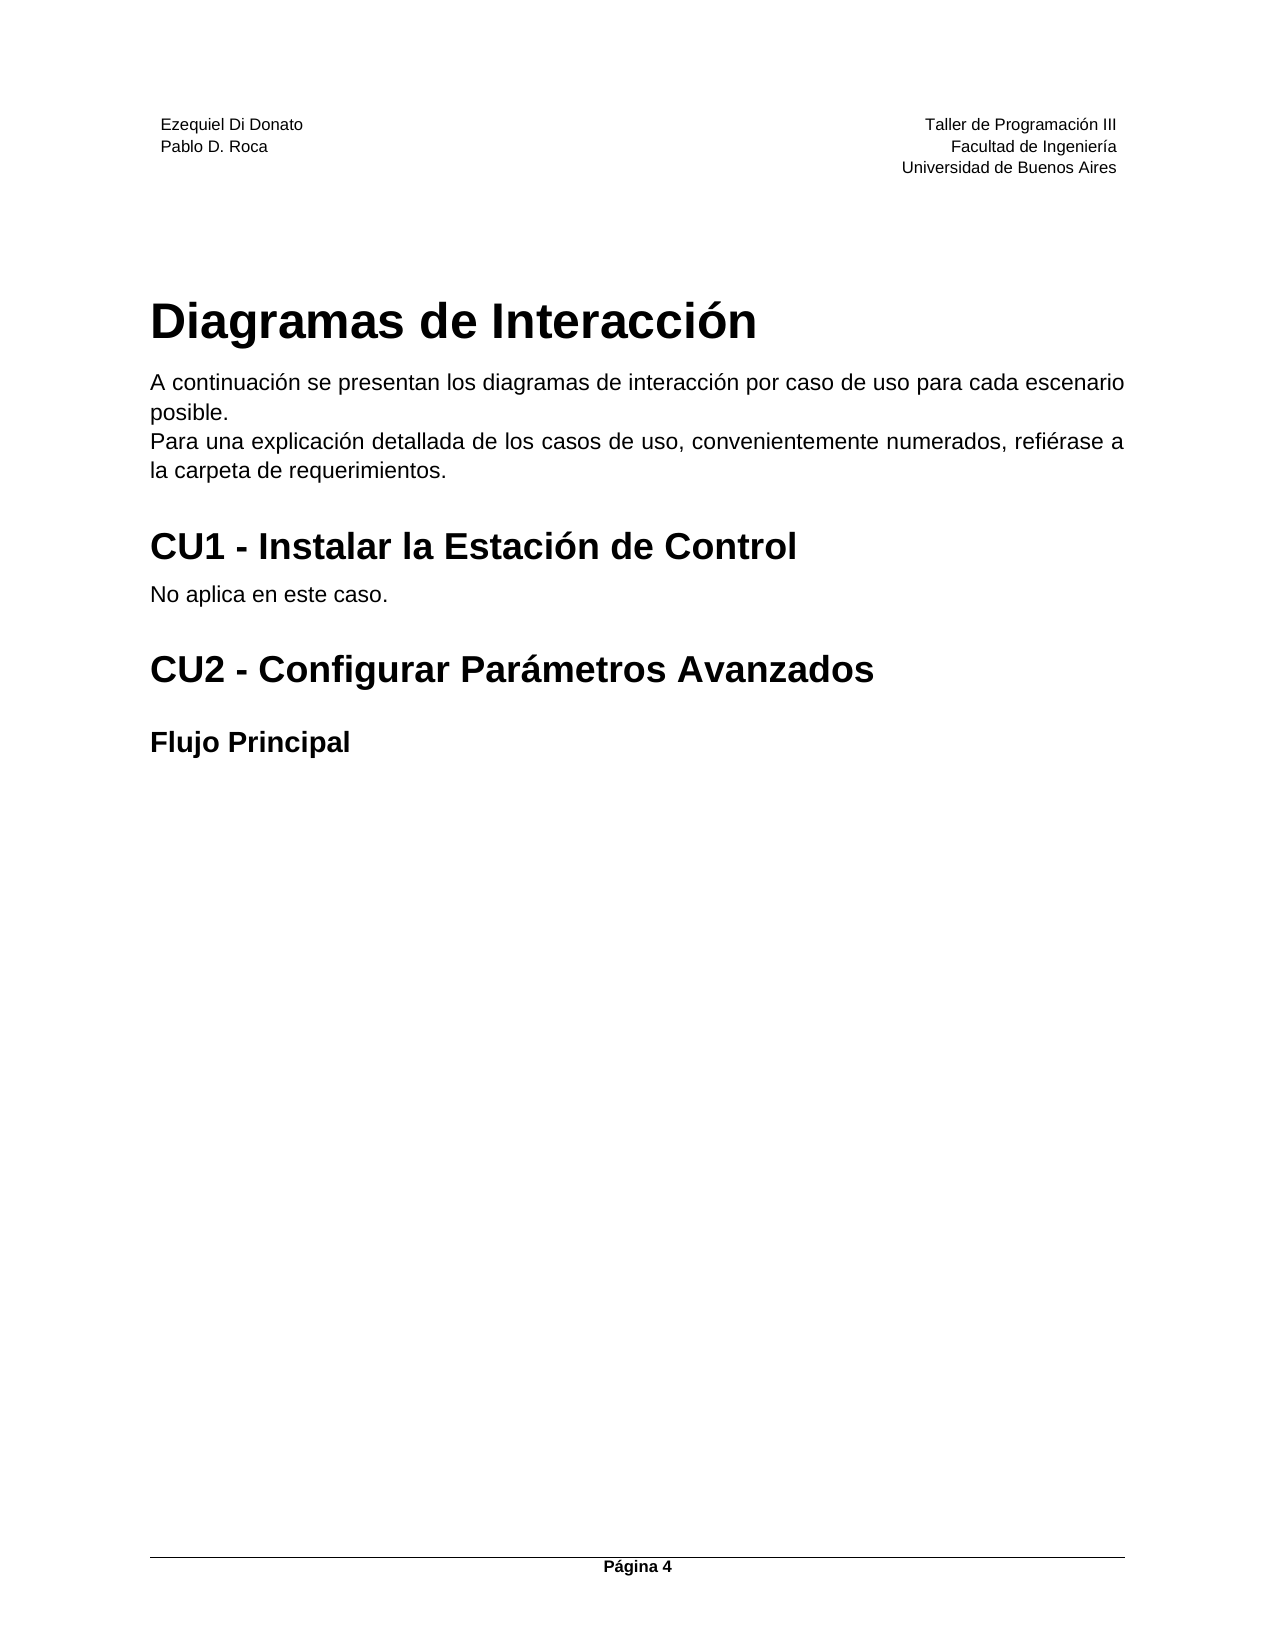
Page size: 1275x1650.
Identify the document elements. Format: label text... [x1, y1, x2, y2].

subtitle Diagramas de Interacción [150, 293, 1125, 349]
text No aplica en este caso. [150, 582, 1125, 607]
text Para una explicación detallada de los casos de uso, convenientemente numerados, refiérase a la carpeta de requerimientos. [150, 429, 1125, 484]
subtitle CU2 - Configurar Parámetros Avanzados [150, 648, 1125, 690]
text A continuación se presentan los diagramas de interacción por caso de uso para cada escenario posible. [150, 370, 1125, 425]
subtitle CU1 - Instalar la Estación de Control [150, 525, 1125, 567]
subtitle Flujo Principal [150, 726, 1125, 758]
